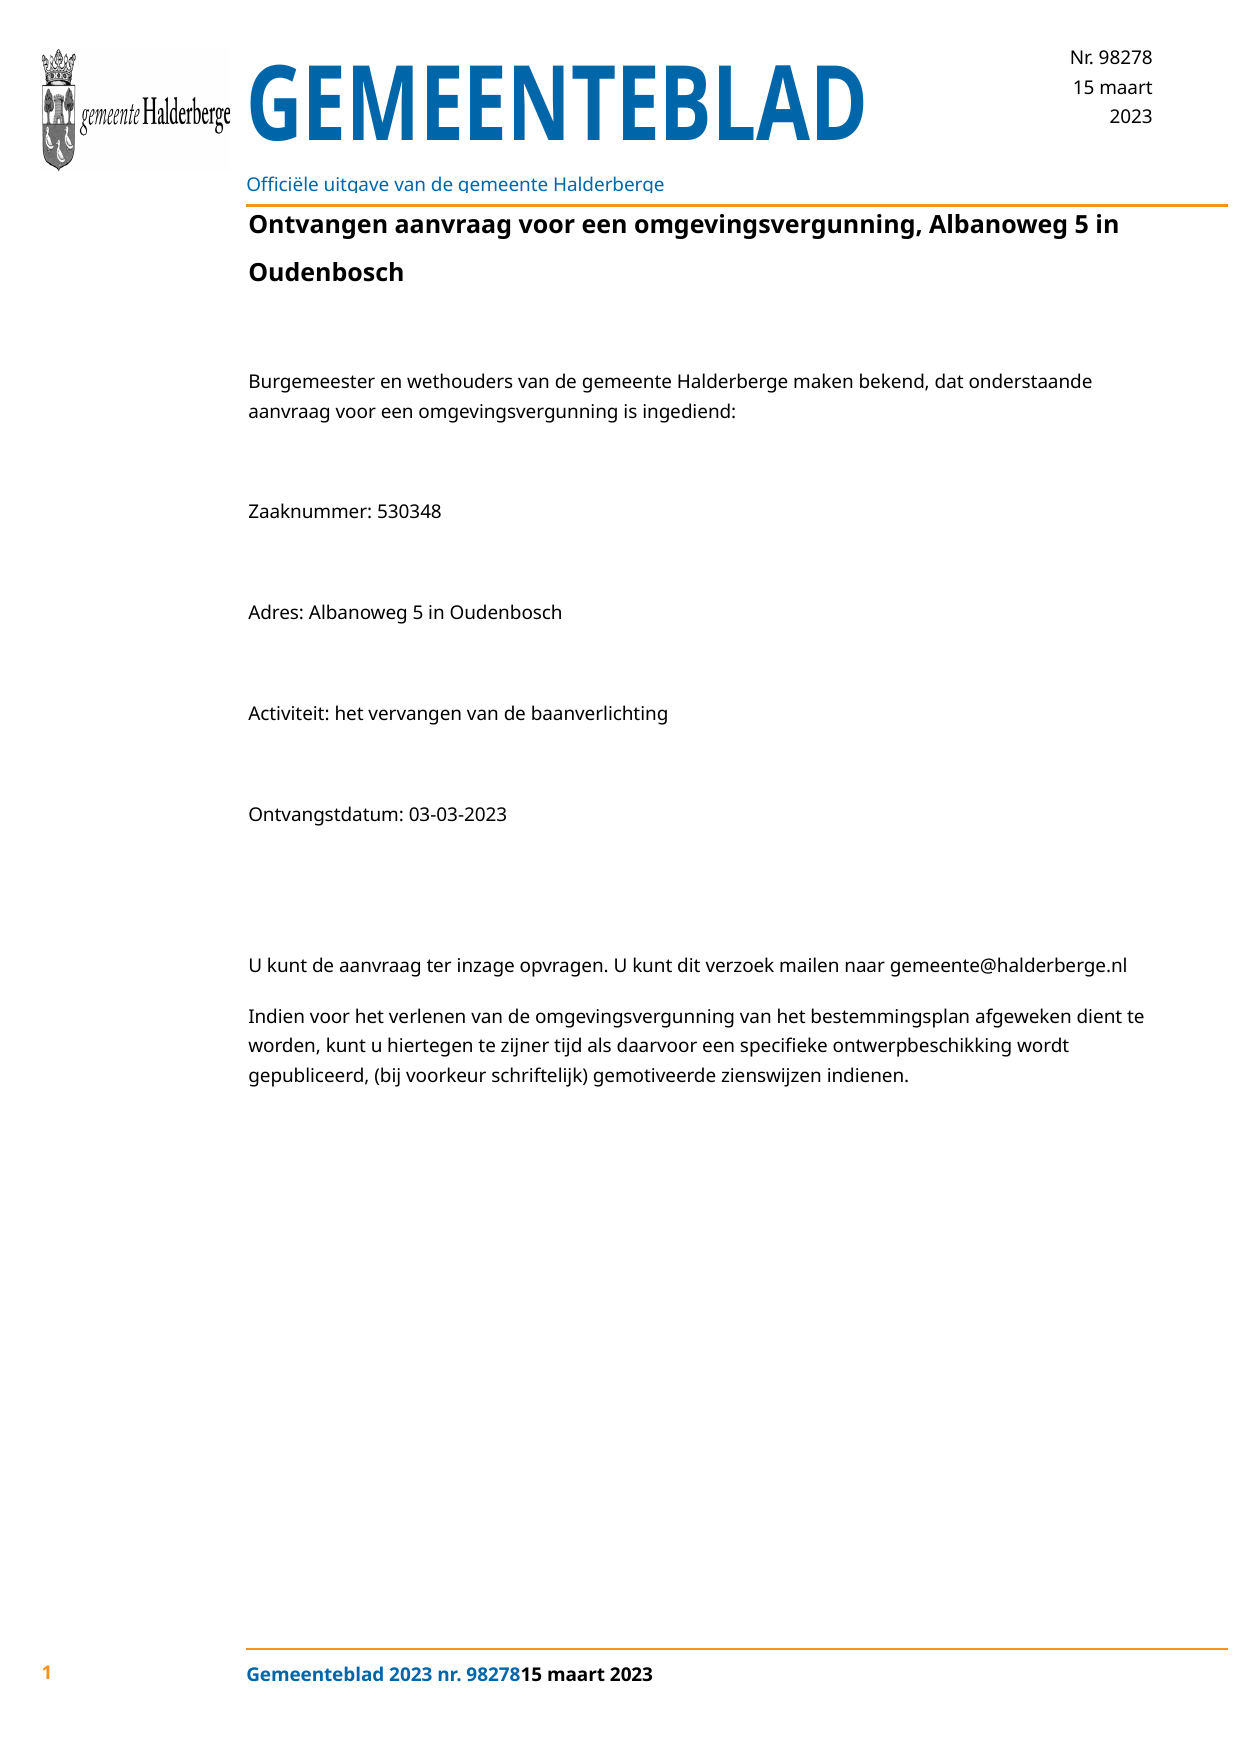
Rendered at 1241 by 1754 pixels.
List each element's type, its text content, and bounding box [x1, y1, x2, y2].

text Activiteit: het vervangen van de baanverlichting [248, 700, 1152, 726]
text Adres: Albanoweg 5 in Oudenbosch [248, 599, 1152, 625]
text Burgemeester en wethouders van de gemeente Halderberge maken bekend, dat onderstaande aanvraag voor een omgevingsvergunning is ingediend: [248, 368, 1152, 424]
text U kunt de aanvraag ter inzage opvragen. U kunt dit verzoek mailen naar gemeente@halderberge.nl [248, 952, 1152, 978]
picture [41, 47, 231, 172]
text Zaaknummer: 530348 [248, 499, 1152, 524]
text Ontvangstdatum: 03-03-2023 [248, 801, 1152, 827]
text Ontvangen aanvraag voor een omgevingsvergunning, Albanoweg 5 in Oudenbosch [248, 207, 1152, 288]
text Indien voor het verlenen van de omgevingsvergunning van het bestemmingsplan afgeweken dient te worden, kunt u hiertegen te zijner tijd als daarvoor een specifieke ontwerpbeschikking wordt gepubliceerd, (bij voorkeur schriftelijk) gemotiveerde zienswijzen indienen. [248, 1003, 1152, 1088]
